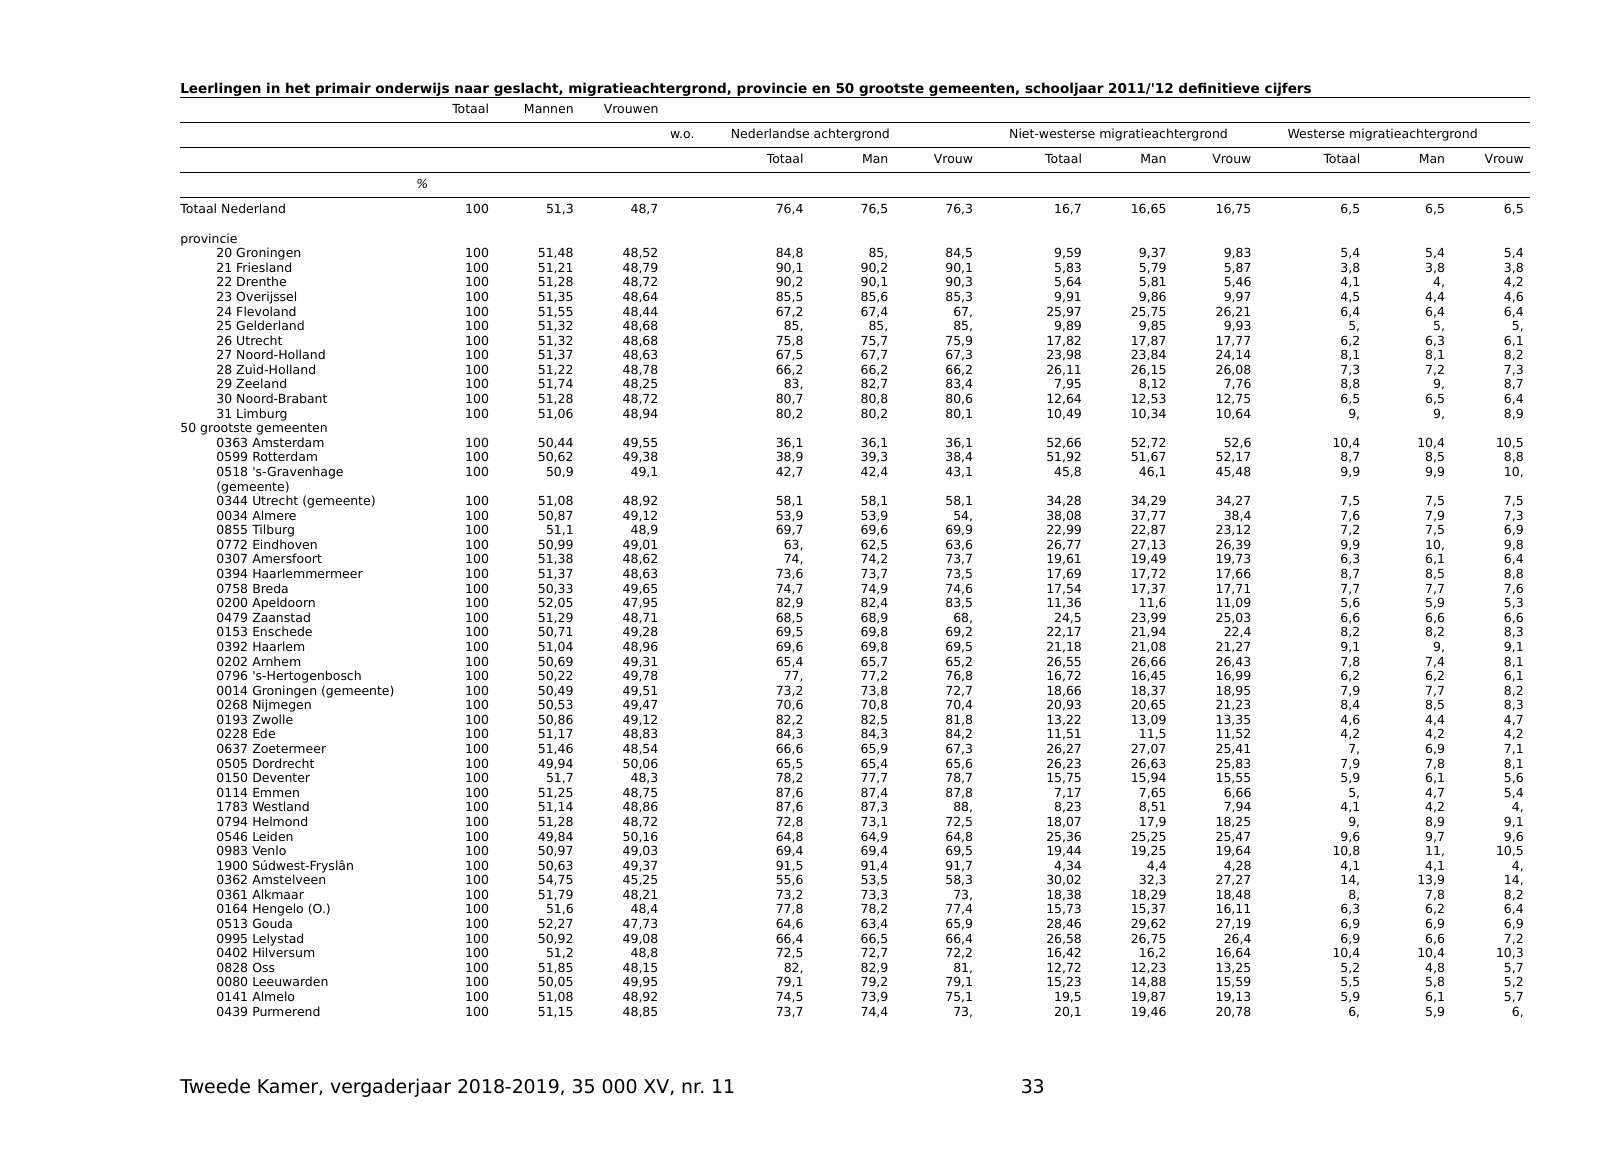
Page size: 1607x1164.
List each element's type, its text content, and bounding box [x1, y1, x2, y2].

table_cell [979, 1005, 1003, 1019]
table_cell 80,2 [809, 407, 894, 421]
table_cell 69,6 [725, 640, 809, 654]
table_cell 64,6 [725, 917, 809, 932]
table_cell [664, 198, 724, 217]
table_cell [1257, 553, 1281, 567]
table_cell [725, 217, 809, 232]
table_cell 5,9 [1281, 771, 1366, 786]
table_cell 50,9 [495, 465, 579, 494]
table_cell [180, 698, 210, 713]
table_cell [979, 961, 1003, 975]
table_cell 50,49 [495, 684, 579, 698]
table_cell 32,3 [1088, 873, 1172, 888]
table_cell [979, 348, 1003, 363]
table_cell [210, 217, 410, 232]
table_cell 8,51 [1088, 800, 1172, 815]
table_cell 1783 Westland [210, 800, 410, 815]
table_cell 85, [809, 319, 894, 334]
table_cell 47,95 [579, 596, 664, 611]
table_cell 87,3 [809, 800, 894, 815]
table_cell 18,37 [1088, 684, 1172, 698]
table_cell [1451, 217, 1529, 232]
table_cell 45,48 [1172, 465, 1257, 494]
table_cell 10,5 [1451, 436, 1529, 450]
table_cell 73, [894, 1005, 979, 1019]
table_cell 45,8 [1003, 465, 1088, 494]
table_cell 51,08 [495, 494, 579, 509]
table_cell 7,6 [1451, 582, 1529, 596]
table_cell [1281, 421, 1366, 436]
table_cell 23,99 [1088, 611, 1172, 625]
table_cell [180, 275, 210, 290]
table_cell 5,4 [1451, 246, 1529, 261]
table_cell 23 Overijssel [210, 290, 410, 304]
table_cell 85,3 [894, 290, 979, 304]
table_cell 8,5 [1366, 450, 1451, 465]
table_cell 69,5 [725, 625, 809, 640]
table_cell 100 [410, 946, 495, 961]
table_cell 51,28 [495, 815, 579, 829]
table_cell Man [1366, 148, 1451, 172]
table_cell 4,34 [1003, 859, 1088, 873]
table_cell 5,2 [1281, 961, 1366, 975]
table_cell [1257, 450, 1281, 465]
table_cell 17,87 [1088, 334, 1172, 348]
table_cell 7,4 [1366, 655, 1451, 669]
table_cell 49,37 [579, 859, 664, 873]
table_cell [1257, 407, 1281, 421]
table_cell 26,27 [1003, 742, 1088, 757]
table_cell 82, [725, 961, 809, 975]
table_cell 8,2 [1451, 888, 1529, 902]
table_cell 12,23 [1088, 961, 1172, 975]
table_cell [410, 123, 495, 147]
table_cell 5,6 [1281, 596, 1366, 611]
table_cell [664, 990, 724, 1004]
table_cell [979, 450, 1003, 465]
table_cell 5,4 [1281, 246, 1366, 261]
table_cell 21,94 [1088, 625, 1172, 640]
table_cell 50 grootste gemeenten [180, 421, 410, 436]
table_cell 65,9 [809, 742, 894, 757]
table_cell 18,25 [1172, 815, 1257, 829]
table_cell [1003, 173, 1088, 197]
table_cell 78,2 [725, 771, 809, 786]
table_cell [979, 830, 1003, 844]
table_cell 75,7 [809, 334, 894, 348]
table_cell 10, [1451, 465, 1529, 494]
table_cell [1257, 363, 1281, 377]
table_cell 8,7 [1451, 378, 1529, 392]
table_cell 51,22 [495, 363, 579, 377]
table_cell [664, 932, 724, 946]
table_cell [579, 421, 664, 436]
table_cell 0772 Eindhoven [210, 538, 410, 552]
table_cell 51,25 [495, 786, 579, 800]
table_cell 48,92 [579, 990, 664, 1004]
table_cell 48,15 [579, 961, 664, 975]
table_cell 51,35 [495, 290, 579, 304]
table_cell [180, 173, 210, 197]
table_cell [979, 655, 1003, 669]
table_header Leerlingen in het primair onderwijs naar geslacht, migratieachtergrond, provincie en 50 grootste gemeenten, schooljaar 2011/'12 definitieve cijfers [180, 81, 1529, 97]
table_cell [664, 334, 724, 348]
table_cell 66,4 [725, 932, 809, 946]
table_cell 51,29 [495, 611, 579, 625]
table_cell [664, 98, 724, 122]
table_cell [180, 611, 210, 625]
table_cell 36,1 [894, 436, 979, 450]
table_cell 67,3 [894, 742, 979, 757]
table_cell 75,1 [894, 990, 979, 1004]
table_cell 100 [410, 582, 495, 596]
table_cell Vrouw [1451, 148, 1529, 172]
table_cell 100 [410, 1005, 495, 1019]
table_cell 51,46 [495, 742, 579, 757]
table_cell [180, 334, 210, 348]
table_cell 28,46 [1003, 917, 1088, 932]
table_cell [180, 538, 210, 552]
table_cell [809, 421, 894, 436]
table_cell 4,1 [1366, 859, 1451, 873]
table_cell [1257, 538, 1281, 552]
table_cell 26,77 [1003, 538, 1088, 552]
table_cell 87,4 [809, 786, 894, 800]
table_cell 100 [410, 246, 495, 261]
table_cell 84,3 [725, 728, 809, 742]
table_cell [664, 844, 724, 859]
table_cell 48,21 [579, 888, 664, 902]
table_cell 19,49 [1088, 553, 1172, 567]
table_cell 16,7 [1003, 198, 1088, 217]
table_cell 4,4 [1366, 290, 1451, 304]
table_cell w.o. [664, 123, 724, 147]
table_cell 34,27 [1172, 494, 1257, 509]
table_cell 100 [410, 596, 495, 611]
table_cell 5,5 [1281, 975, 1366, 990]
table_cell 7,2 [1451, 932, 1529, 946]
table_cell 0363 Amsterdam [210, 436, 410, 450]
table_cell 26,4 [1172, 932, 1257, 946]
table_cell 21,18 [1003, 640, 1088, 654]
table_cell [809, 173, 894, 197]
table_cell 5,7 [1451, 961, 1529, 975]
table_cell 77,7 [809, 771, 894, 786]
table_cell 38,08 [1003, 509, 1088, 523]
table_cell 8,2 [1451, 348, 1529, 363]
table_cell 72,8 [725, 815, 809, 829]
table_cell [1257, 903, 1281, 917]
table_cell 70,4 [894, 698, 979, 713]
table_cell 82,7 [809, 378, 894, 392]
table_cell [664, 348, 724, 363]
table_cell 53,5 [809, 873, 894, 888]
table_cell 51,17 [495, 728, 579, 742]
table_cell 11,36 [1003, 596, 1088, 611]
table_cell [1257, 523, 1281, 538]
table_cell 53,9 [809, 509, 894, 523]
table_cell 8,1 [1451, 655, 1529, 669]
table_cell 15,73 [1003, 903, 1088, 917]
table_cell 54, [894, 509, 979, 523]
table_cell 55,6 [725, 873, 809, 888]
table_cell 7,9 [1281, 684, 1366, 698]
table_cell [1451, 232, 1529, 246]
table_cell 51,74 [495, 378, 579, 392]
table_cell [180, 465, 210, 494]
table_cell 67,3 [894, 348, 979, 363]
table_cell 0983 Venlo [210, 844, 410, 859]
table_cell Totaal [410, 98, 495, 122]
table_cell 26,23 [1003, 757, 1088, 771]
table_cell [1088, 98, 1172, 122]
table_cell 12,72 [1003, 961, 1088, 975]
table_cell [664, 319, 724, 334]
table_cell [1257, 275, 1281, 290]
table_cell [664, 728, 724, 742]
table_cell 0392 Haarlem [210, 640, 410, 654]
table_cell 49,55 [579, 436, 664, 450]
table_cell 6,9 [1451, 917, 1529, 932]
table_cell 5, [1451, 319, 1529, 334]
table_cell 65,2 [894, 655, 979, 669]
table_cell [180, 625, 210, 640]
table_cell [1451, 421, 1529, 436]
table_cell [180, 378, 210, 392]
table_cell 63,4 [809, 917, 894, 932]
table_cell 5,87 [1172, 261, 1257, 275]
table_cell 11,5 [1088, 728, 1172, 742]
table_cell 85,6 [809, 290, 894, 304]
table_cell 0796 's-Hertogenbosch [210, 669, 410, 684]
table_cell 0153 Enschede [210, 625, 410, 640]
table_cell 7,65 [1088, 786, 1172, 800]
table_cell 8,1 [1366, 348, 1451, 363]
table_cell 68, [894, 611, 979, 625]
table_cell 100 [410, 523, 495, 538]
table_cell 17,69 [1003, 567, 1088, 582]
table_cell [180, 305, 210, 319]
table_cell 69,4 [725, 844, 809, 859]
table_cell [495, 232, 579, 246]
table_cell 51,1 [495, 523, 579, 538]
table_cell 5,81 [1088, 275, 1172, 290]
table_cell [664, 786, 724, 800]
table_cell 49,12 [579, 713, 664, 727]
table_cell 100 [410, 888, 495, 902]
table_cell 9,1 [1281, 640, 1366, 654]
table_cell [1257, 800, 1281, 815]
table_cell [1366, 217, 1451, 232]
table_cell [979, 334, 1003, 348]
table_cell [664, 684, 724, 698]
table_cell 73,9 [809, 990, 894, 1004]
table_cell 17,54 [1003, 582, 1088, 596]
table_cell 17,72 [1088, 567, 1172, 582]
table_cell 65,6 [894, 757, 979, 771]
table_cell 52,27 [495, 917, 579, 932]
table_cell 6,4 [1451, 305, 1529, 319]
table_cell 5, [1281, 786, 1366, 800]
table_cell [979, 465, 1003, 494]
table_cell 36,1 [725, 436, 809, 450]
table_cell [664, 873, 724, 888]
table_cell [180, 786, 210, 800]
table_cell 4,1 [1281, 859, 1366, 873]
table_cell 100 [410, 873, 495, 888]
table_cell 9,93 [1172, 319, 1257, 334]
table_cell 4, [1451, 800, 1529, 815]
table_cell 50,87 [495, 509, 579, 523]
table_cell 48,85 [579, 1005, 664, 1019]
table_cell 49,03 [579, 844, 664, 859]
table_cell [725, 421, 809, 436]
table_cell 25,47 [1172, 830, 1257, 844]
table_cell 49,47 [579, 698, 664, 713]
table_cell 79,2 [809, 975, 894, 990]
table_cell 54,75 [495, 873, 579, 888]
table_cell 69,5 [894, 844, 979, 859]
table_cell 5, [1366, 319, 1451, 334]
table_cell Nederlandse achtergrond [725, 123, 979, 147]
table_cell 29,62 [1088, 917, 1172, 932]
table_cell 48,54 [579, 742, 664, 757]
table_cell 100 [410, 198, 495, 217]
table_cell 48,3 [579, 771, 664, 786]
table_cell 48,79 [579, 261, 664, 275]
table_cell 100 [410, 903, 495, 917]
table_cell 39,3 [809, 450, 894, 465]
table_cell 9, [1366, 407, 1451, 421]
table_cell 53,9 [725, 509, 809, 523]
table_cell [495, 217, 579, 232]
table_cell [1366, 421, 1451, 436]
table_cell [1257, 844, 1281, 859]
table_cell [979, 611, 1003, 625]
table_cell Totaal [1003, 148, 1088, 172]
table_cell 20,65 [1088, 698, 1172, 713]
table_cell [894, 98, 979, 122]
table_cell 38,4 [1172, 509, 1257, 523]
table_cell 48,72 [579, 392, 664, 407]
table_cell [1257, 123, 1281, 147]
table_cell 81, [894, 961, 979, 975]
table_cell 5, [1281, 319, 1366, 334]
table_cell 58,1 [809, 494, 894, 509]
table_cell [664, 567, 724, 582]
table_cell [1281, 173, 1366, 197]
table_cell [579, 232, 664, 246]
table_cell 7,5 [1366, 523, 1451, 538]
table_cell 0014 Groningen (gemeente) [210, 684, 410, 698]
table_cell [664, 888, 724, 902]
table_cell 9,37 [1088, 246, 1172, 261]
table_cell 72,5 [894, 815, 979, 829]
table_cell 10,8 [1281, 844, 1366, 859]
table_cell [1257, 917, 1281, 932]
table_cell [180, 873, 210, 888]
table_cell 0637 Zoetermeer [210, 742, 410, 757]
table_cell 36,1 [809, 436, 894, 450]
table_cell 51,7 [495, 771, 579, 786]
table_cell 7,94 [1172, 800, 1257, 815]
table_cell [1366, 98, 1451, 122]
table_cell 9,8 [1451, 538, 1529, 552]
table_cell 48,25 [579, 378, 664, 392]
table_cell 8,9 [1366, 815, 1451, 829]
table_cell 43,1 [894, 465, 979, 494]
table_cell 78,2 [809, 903, 894, 917]
table_cell [979, 232, 1003, 246]
table_cell [1257, 334, 1281, 348]
table_cell [180, 123, 210, 147]
table_cell [210, 123, 410, 147]
table_cell 51,32 [495, 319, 579, 334]
table_cell 100 [410, 348, 495, 363]
table_cell 74, [725, 553, 809, 567]
table_cell 65,5 [725, 757, 809, 771]
table_cell 17,37 [1088, 582, 1172, 596]
table_cell 26,15 [1088, 363, 1172, 377]
table_cell [180, 932, 210, 946]
table_cell 19,44 [1003, 844, 1088, 859]
table_cell [979, 990, 1003, 1004]
table_cell 17,9 [1088, 815, 1172, 829]
table_cell 51,15 [495, 1005, 579, 1019]
table_cell 10,64 [1172, 407, 1257, 421]
table_cell [979, 305, 1003, 319]
table_cell 8,7 [1281, 567, 1366, 582]
table_cell 9,1 [1451, 640, 1529, 654]
table_cell 73, [894, 888, 979, 902]
table_cell [180, 640, 210, 654]
table_cell 49,08 [579, 932, 664, 946]
table_cell [1257, 217, 1281, 232]
table_cell 85, [725, 319, 809, 334]
table_cell 48,9 [579, 523, 664, 538]
table_cell 4,2 [1366, 728, 1451, 742]
table_cell 8,1 [1281, 348, 1366, 363]
table_cell [979, 123, 1003, 147]
table_cell 51,08 [495, 990, 579, 1004]
table_cell [979, 421, 1003, 436]
table_cell 84,8 [725, 246, 809, 261]
table_cell [979, 246, 1003, 261]
table_cell 100 [410, 290, 495, 304]
table_cell 48,71 [579, 611, 664, 625]
table_cell 81,8 [894, 713, 979, 727]
table_cell [664, 830, 724, 844]
table_cell 100 [410, 698, 495, 713]
table_cell 83,5 [894, 596, 979, 611]
table_cell [1257, 742, 1281, 757]
table_cell 100 [410, 465, 495, 494]
table_cell [180, 523, 210, 538]
table_cell 49,51 [579, 684, 664, 698]
table_cell [410, 232, 495, 246]
table_cell 73,6 [725, 567, 809, 582]
table_cell 100 [410, 261, 495, 275]
table_cell 7,17 [1003, 786, 1088, 800]
table_cell [664, 450, 724, 465]
table_cell 51,2 [495, 946, 579, 961]
table_cell 25,97 [1003, 305, 1088, 319]
table_cell 51,6 [495, 903, 579, 917]
table_cell [664, 392, 724, 407]
table_cell [664, 509, 724, 523]
table_cell 72,7 [809, 946, 894, 961]
table_cell 6,5 [1366, 392, 1451, 407]
table_cell 45,25 [579, 873, 664, 888]
table_cell 49,31 [579, 655, 664, 669]
table_cell 7,8 [1366, 757, 1451, 771]
table_cell 100 [410, 830, 495, 844]
table_cell 24 Flevoland [210, 305, 410, 319]
table_cell 73,7 [809, 567, 894, 582]
table_cell [664, 465, 724, 494]
table_cell 26,39 [1172, 538, 1257, 552]
table_cell 30,02 [1003, 873, 1088, 888]
table_cell 67,2 [725, 305, 809, 319]
table_cell 24,5 [1003, 611, 1088, 625]
table_cell 9,85 [1088, 319, 1172, 334]
table_cell 90,1 [809, 275, 894, 290]
table_cell [1257, 757, 1281, 771]
table_cell 6,9 [1366, 742, 1451, 757]
table_cell 23,98 [1003, 348, 1088, 363]
table_cell 38,9 [725, 450, 809, 465]
table_cell 100 [410, 684, 495, 698]
table_cell 7,3 [1451, 363, 1529, 377]
table_cell 91,7 [894, 859, 979, 873]
table_cell 34,28 [1003, 494, 1088, 509]
table_cell [180, 148, 210, 172]
table_cell 26,21 [1172, 305, 1257, 319]
table_cell 6,4 [1281, 305, 1366, 319]
table_cell [1257, 786, 1281, 800]
table_cell [180, 436, 210, 450]
table_cell 18,07 [1003, 815, 1088, 829]
table_cell [180, 553, 210, 567]
table_cell 22,87 [1088, 523, 1172, 538]
table_cell [979, 173, 1003, 197]
table_cell [979, 903, 1003, 917]
table_cell [1257, 771, 1281, 786]
table_cell [979, 844, 1003, 859]
table_cell 9, [1366, 640, 1451, 654]
table_cell 24,14 [1172, 348, 1257, 363]
table_cell [1281, 98, 1366, 122]
table_cell [1257, 640, 1281, 654]
table_cell 5,4 [1366, 246, 1451, 261]
table_cell 6,4 [1366, 305, 1451, 319]
table_cell [664, 246, 724, 261]
table_cell 14, [1451, 873, 1529, 888]
table_cell 13,9 [1366, 873, 1451, 888]
table_cell [979, 625, 1003, 640]
table_cell 100 [410, 334, 495, 348]
table_cell 0599 Rotterdam [210, 450, 410, 465]
table_cell 51,06 [495, 407, 579, 421]
table_cell [1003, 217, 1088, 232]
table_cell 10, [1366, 538, 1451, 552]
table_cell 48,75 [579, 786, 664, 800]
table_cell 100 [410, 640, 495, 654]
table_cell 48,68 [579, 319, 664, 334]
table_cell 21,08 [1088, 640, 1172, 654]
table_cell [1172, 232, 1257, 246]
table_cell 7,9 [1366, 509, 1451, 523]
table_cell 0794 Helmond [210, 815, 410, 829]
table_cell 9, [1281, 407, 1366, 421]
table_cell 0828 Oss [210, 961, 410, 975]
table_cell [664, 538, 724, 552]
table_cell 27,19 [1172, 917, 1257, 932]
table_cell [1172, 217, 1257, 232]
table_cell 48,83 [579, 728, 664, 742]
table_cell [1257, 728, 1281, 742]
table_cell [180, 509, 210, 523]
table_cell 91,4 [809, 859, 894, 873]
table_cell 51,37 [495, 348, 579, 363]
table_cell [1172, 173, 1257, 197]
table_cell 6,4 [1451, 392, 1529, 407]
table_cell [664, 975, 724, 990]
table_cell 5,9 [1366, 1005, 1451, 1019]
table_cell 100 [410, 844, 495, 859]
table_cell 8,3 [1451, 698, 1529, 713]
table_cell 65,4 [725, 655, 809, 669]
table_cell 69,4 [809, 844, 894, 859]
table_cell [664, 713, 724, 727]
table_cell 0855 Tilburg [210, 523, 410, 538]
table_cell [180, 567, 210, 582]
table_cell 12,75 [1172, 392, 1257, 407]
table_cell [1257, 625, 1281, 640]
table_cell [664, 421, 724, 436]
table_cell 73,2 [725, 888, 809, 902]
table_cell [664, 173, 724, 197]
table_cell [180, 728, 210, 742]
table_cell [180, 961, 210, 975]
table_cell 0200 Apeldoorn [210, 596, 410, 611]
table_cell 67,5 [725, 348, 809, 363]
table_cell 6,1 [1451, 334, 1529, 348]
table_cell 16,2 [1088, 946, 1172, 961]
table_cell 51,14 [495, 800, 579, 815]
table_cell 42,4 [809, 465, 894, 494]
table_cell [664, 946, 724, 961]
table_cell 8,2 [1366, 625, 1451, 640]
table_cell 76,5 [809, 198, 894, 217]
table_cell 7, [1281, 742, 1366, 757]
table_cell 82,4 [809, 596, 894, 611]
table_cell 6,3 [1281, 553, 1366, 567]
table_cell 51,79 [495, 888, 579, 902]
table_cell 22,4 [1172, 625, 1257, 640]
table_cell [180, 363, 210, 377]
table_cell 8,2 [1281, 625, 1366, 640]
table_cell 48,44 [579, 305, 664, 319]
table_cell 9,6 [1451, 830, 1529, 844]
table_cell [979, 596, 1003, 611]
table_cell [664, 669, 724, 684]
table_cell 17,77 [1172, 334, 1257, 348]
table_cell [180, 596, 210, 611]
table_cell 42,7 [725, 465, 809, 494]
table_cell 16,99 [1172, 669, 1257, 684]
table_cell Totaal Nederland [180, 198, 410, 217]
table_cell Totaal [1281, 148, 1366, 172]
table_cell [180, 975, 210, 990]
table_cell 64,8 [725, 830, 809, 844]
table_cell [809, 98, 894, 122]
table_cell 50,05 [495, 975, 579, 990]
table_cell 7,1 [1451, 742, 1529, 757]
table_cell [664, 378, 724, 392]
table_cell [664, 771, 724, 786]
table_cell 48,7 [579, 198, 664, 217]
table_cell 15,55 [1172, 771, 1257, 786]
table_cell 49,94 [495, 757, 579, 771]
table_cell 5,9 [1281, 990, 1366, 1004]
table_cell [1257, 975, 1281, 990]
table_cell 58,3 [894, 873, 979, 888]
table_cell 34,29 [1088, 494, 1172, 509]
table_cell [1257, 873, 1281, 888]
table_cell [180, 844, 210, 859]
table_cell 16,72 [1003, 669, 1088, 684]
table_cell 4,8 [1366, 961, 1451, 975]
table_cell 9, [1281, 815, 1366, 829]
table_cell [979, 148, 1003, 172]
table_cell [1257, 290, 1281, 304]
table_cell Mannen [495, 98, 579, 122]
table_cell [664, 1005, 724, 1019]
table_cell [180, 990, 210, 1004]
table_cell 9,86 [1088, 290, 1172, 304]
table_cell 48,92 [579, 494, 664, 509]
table_cell 31 Limburg [210, 407, 410, 421]
table_cell 100 [410, 728, 495, 742]
table_cell 7,3 [1281, 363, 1366, 377]
table_cell [664, 800, 724, 815]
table_cell 0758 Breda [210, 582, 410, 596]
table_cell 5,83 [1003, 261, 1088, 275]
table_cell 26 Utrecht [210, 334, 410, 348]
table_cell [979, 407, 1003, 421]
table_cell 52,17 [1172, 450, 1257, 465]
table_cell 69,5 [894, 640, 979, 654]
table_cell [180, 669, 210, 684]
table_cell 22 Drenthe [210, 275, 410, 290]
table_cell 9,59 [1003, 246, 1088, 261]
table_cell 77,2 [809, 669, 894, 684]
table_cell 74,7 [725, 582, 809, 596]
table_cell 51,28 [495, 392, 579, 407]
table_cell 5,4 [1451, 786, 1529, 800]
table_cell 5,64 [1003, 275, 1088, 290]
table_cell 77,4 [894, 903, 979, 917]
table_cell [979, 261, 1003, 275]
table_cell [1257, 669, 1281, 684]
table_cell [979, 786, 1003, 800]
table_cell [979, 98, 1003, 122]
table_cell [1257, 392, 1281, 407]
table_cell [180, 319, 210, 334]
table_cell [979, 975, 1003, 990]
table_cell 23,12 [1172, 523, 1257, 538]
table_cell 7,7 [1281, 582, 1366, 596]
table_cell [180, 290, 210, 304]
table_cell 7,2 [1281, 523, 1366, 538]
table_cell 26,66 [1088, 655, 1172, 669]
table_cell 100 [410, 961, 495, 975]
table_cell [180, 917, 210, 932]
table_cell 15,94 [1088, 771, 1172, 786]
table_cell 50,99 [495, 538, 579, 552]
table_cell 58,1 [725, 494, 809, 509]
table_cell [664, 523, 724, 538]
table_cell 51,28 [495, 275, 579, 290]
table_cell [664, 917, 724, 932]
table_cell [1257, 946, 1281, 961]
table_cell 51,38 [495, 553, 579, 567]
table_cell 6,5 [1451, 198, 1529, 217]
table_cell 73,7 [725, 1005, 809, 1019]
table_cell 49,28 [579, 625, 664, 640]
table_cell 50,62 [495, 450, 579, 465]
table_cell 0513 Gouda [210, 917, 410, 932]
table_cell 10,4 [1366, 436, 1451, 450]
table_cell 49,95 [579, 975, 664, 990]
table_cell [1257, 232, 1281, 246]
table_cell 0193 Zwolle [210, 713, 410, 727]
table_cell 100 [410, 757, 495, 771]
table_cell [979, 523, 1003, 538]
table_cell 72,5 [725, 946, 809, 961]
table_cell [979, 771, 1003, 786]
table_cell 25,25 [1088, 830, 1172, 844]
table_cell [979, 946, 1003, 961]
table_cell Westerse migratieachtergrond [1281, 123, 1529, 147]
table_cell [979, 728, 1003, 742]
table_cell 48,63 [579, 348, 664, 363]
table_cell [180, 713, 210, 727]
table_cell 63,6 [894, 538, 979, 552]
table_cell 25,03 [1172, 611, 1257, 625]
table_cell 0518 's-Gravenhage (gemeente) [210, 465, 410, 494]
table_cell 6,2 [1281, 669, 1366, 684]
table_cell 0361 Alkmaar [210, 888, 410, 902]
table_cell Man [809, 148, 894, 172]
table_cell 84,3 [809, 728, 894, 742]
table_cell 7,8 [1366, 888, 1451, 902]
table_cell [979, 582, 1003, 596]
table_cell [664, 655, 724, 669]
table_cell 79,1 [725, 975, 809, 990]
table_cell [1003, 98, 1088, 122]
table_cell 7,2 [1366, 363, 1451, 377]
table_cell 18,95 [1172, 684, 1257, 698]
table_cell 63, [725, 538, 809, 552]
table_cell 19,13 [1172, 990, 1257, 1004]
table_cell 100 [410, 800, 495, 815]
table_cell [1257, 148, 1281, 172]
table_cell 67,7 [809, 348, 894, 363]
table_cell 74,2 [809, 553, 894, 567]
table_cell 100 [410, 990, 495, 1004]
table_cell [1257, 348, 1281, 363]
table_cell 73,2 [725, 684, 809, 698]
table_cell [180, 392, 210, 407]
table_cell [180, 246, 210, 261]
table_cell 6,4 [1451, 553, 1529, 567]
table_cell [180, 771, 210, 786]
table_cell [664, 217, 724, 232]
table_cell [664, 815, 724, 829]
table_cell 26,75 [1088, 932, 1172, 946]
table_cell 79,1 [894, 975, 979, 990]
table_cell [979, 888, 1003, 902]
table_cell [210, 173, 410, 197]
table_cell [1257, 596, 1281, 611]
table_cell 8,5 [1366, 698, 1451, 713]
table_cell 6,5 [1281, 392, 1366, 407]
table_cell 73,7 [894, 553, 979, 567]
table_cell [579, 123, 664, 147]
table_cell 0080 Leeuwarden [210, 975, 410, 990]
table_cell 7,76 [1172, 378, 1257, 392]
table_cell 6,1 [1451, 669, 1529, 684]
table_cell 85,5 [725, 290, 809, 304]
table_cell 76,8 [894, 669, 979, 684]
table_cell 16,75 [1172, 198, 1257, 217]
table_cell 69,6 [809, 523, 894, 538]
table_cell 65,7 [809, 655, 894, 669]
table_cell 90,1 [894, 261, 979, 275]
table_cell 0228 Ede [210, 728, 410, 742]
table_cell 9, [1366, 378, 1451, 392]
table_cell 26,58 [1003, 932, 1088, 946]
table_cell [1257, 98, 1281, 122]
table_cell Man [1088, 148, 1172, 172]
table_cell 9,97 [1172, 290, 1257, 304]
table_cell 5,6 [1451, 771, 1529, 786]
table_cell 49,12 [579, 509, 664, 523]
table_cell [664, 757, 724, 771]
table_cell 6,1 [1366, 990, 1451, 1004]
table_cell 6,3 [1281, 903, 1366, 917]
table_cell 51,3 [495, 198, 579, 217]
table_cell 6,4 [1451, 903, 1529, 917]
table_cell 49,01 [579, 538, 664, 552]
table_cell 100 [410, 713, 495, 727]
table_cell [1366, 232, 1451, 246]
table_cell 100 [410, 932, 495, 946]
table_cell 100 [410, 669, 495, 684]
table_cell [180, 946, 210, 961]
table_cell 90,2 [809, 261, 894, 275]
table_cell 100 [410, 553, 495, 567]
table_cell 0344 Utrecht (gemeente) [210, 494, 410, 509]
table_cell [979, 873, 1003, 888]
table_cell 0995 Lelystad [210, 932, 410, 946]
table_cell 74,6 [894, 582, 979, 596]
table_cell [979, 275, 1003, 290]
table_cell 4,6 [1451, 290, 1529, 304]
table_cell 9,7 [1366, 830, 1451, 844]
table_cell 76,4 [725, 198, 809, 217]
table_cell 8,7 [1281, 450, 1366, 465]
table_cell [1257, 859, 1281, 873]
table_cell [894, 421, 979, 436]
table_cell 100 [410, 275, 495, 290]
table_cell 25 Gelderland [210, 319, 410, 334]
table_cell 5,46 [1172, 275, 1257, 290]
table_cell 11,51 [1003, 728, 1088, 742]
table_cell [180, 582, 210, 596]
table_cell 12,64 [1003, 392, 1088, 407]
table_cell [809, 232, 894, 246]
table_cell [979, 917, 1003, 932]
table_cell [180, 655, 210, 669]
table_cell 0505 Dordrecht [210, 757, 410, 771]
table_cell 8,8 [1451, 567, 1529, 582]
table_cell 70,6 [725, 698, 809, 713]
table_cell 52,66 [1003, 436, 1088, 450]
table_cell 8,3 [1451, 625, 1529, 640]
table_cell [1451, 173, 1529, 197]
table_cell 6,1 [1366, 771, 1451, 786]
table_cell 48,52 [579, 246, 664, 261]
table_cell 100 [410, 378, 495, 392]
table_cell 6,6 [1451, 611, 1529, 625]
table_cell 100 [410, 625, 495, 640]
table_cell [664, 611, 724, 625]
table_cell [180, 888, 210, 902]
table_cell 51,92 [1003, 450, 1088, 465]
table_cell [1257, 378, 1281, 392]
table_cell [979, 800, 1003, 815]
table_cell 6,5 [1281, 198, 1366, 217]
table_cell 14, [1281, 873, 1366, 888]
table_cell [979, 684, 1003, 698]
table_cell 85, [894, 319, 979, 334]
table_cell 83,4 [894, 378, 979, 392]
table_cell 100 [410, 859, 495, 873]
table_cell 51,67 [1088, 450, 1172, 465]
table_cell 0164 Hengelo (O.) [210, 903, 410, 917]
table_cell 0546 Leiden [210, 830, 410, 844]
table_cell 5,3 [1451, 596, 1529, 611]
table_cell [979, 757, 1003, 771]
table_cell 47,73 [579, 917, 664, 932]
table_cell 48,86 [579, 800, 664, 815]
table_cell [664, 232, 724, 246]
table_cell [664, 494, 724, 509]
table_cell 14,88 [1088, 975, 1172, 990]
table_cell [180, 859, 210, 873]
table_cell 0439 Purmerend [210, 1005, 410, 1019]
table_cell [664, 148, 724, 172]
table_cell 48,62 [579, 553, 664, 567]
table_cell 82,5 [809, 713, 894, 727]
table_cell [979, 567, 1003, 582]
table_cell [979, 538, 1003, 552]
table_cell 73,3 [809, 888, 894, 902]
table_cell [579, 173, 664, 197]
table_cell 4,1 [1281, 800, 1366, 815]
table_cell [725, 98, 809, 122]
table_cell 100 [410, 611, 495, 625]
table_cell provincie [180, 232, 410, 246]
table_cell [979, 815, 1003, 829]
table_cell [180, 903, 210, 917]
table_cell 4, [1451, 859, 1529, 873]
table_cell 0202 Arnhem [210, 655, 410, 669]
table_cell 15,75 [1003, 771, 1088, 786]
table_cell 88, [894, 800, 979, 815]
table_cell 0362 Amstelveen [210, 873, 410, 888]
table_cell 17,66 [1172, 567, 1257, 582]
table_cell 4, [1366, 275, 1451, 290]
table_cell 8,23 [1003, 800, 1088, 815]
table_cell 18,29 [1088, 888, 1172, 902]
table_cell [579, 217, 664, 232]
table_cell 6,9 [1366, 917, 1451, 932]
table_cell [180, 217, 210, 232]
table_cell [1172, 421, 1257, 436]
table_cell 20,78 [1172, 1005, 1257, 1019]
table_cell [180, 98, 210, 122]
table_cell [1257, 173, 1281, 197]
table_cell [1257, 815, 1281, 829]
table_cell 18,66 [1003, 684, 1088, 698]
table_cell [1088, 232, 1172, 246]
table_cell 4,28 [1172, 859, 1257, 873]
table_cell 37,77 [1088, 509, 1172, 523]
table_cell [1088, 217, 1172, 232]
table_cell 67, [894, 305, 979, 319]
table_cell 7,5 [1366, 494, 1451, 509]
table_cell [979, 378, 1003, 392]
table_cell [1003, 232, 1088, 246]
table_cell 21 Friesland [210, 261, 410, 275]
table_cell [1257, 684, 1281, 698]
table_cell [495, 173, 579, 197]
table_cell 20,1 [1003, 1005, 1088, 1019]
table_cell 90,3 [894, 275, 979, 290]
table_cell 18,48 [1172, 888, 1257, 902]
table_cell 50,71 [495, 625, 579, 640]
table_cell 10,4 [1281, 946, 1366, 961]
table_cell 22,17 [1003, 625, 1088, 640]
table_cell 74,4 [809, 1005, 894, 1019]
table_cell 48,72 [579, 815, 664, 829]
table_cell 66,5 [809, 932, 894, 946]
table_cell 48,8 [579, 946, 664, 961]
table_cell 49,78 [579, 669, 664, 684]
table_cell 0034 Almere [210, 509, 410, 523]
table_cell 4,2 [1281, 728, 1366, 742]
table_cell [979, 198, 1003, 217]
table_cell [180, 407, 210, 421]
table_cell 0141 Almelo [210, 990, 410, 1004]
table_cell 5,2 [1451, 975, 1529, 990]
table_cell 50,92 [495, 932, 579, 946]
table_cell 50,63 [495, 859, 579, 873]
table_cell [1257, 305, 1281, 319]
table_cell 11, [1366, 844, 1451, 859]
table_cell 9,9 [1366, 465, 1451, 494]
table_cell 3,8 [1281, 261, 1366, 275]
table_cell 27 Noord-Holland [210, 348, 410, 363]
table_cell [725, 232, 809, 246]
table_cell 7,3 [1451, 509, 1529, 523]
table_cell 16,42 [1003, 946, 1088, 961]
table_cell [1257, 698, 1281, 713]
table_cell 80,1 [894, 407, 979, 421]
table_cell [180, 830, 210, 844]
table_cell 7,95 [1003, 378, 1088, 392]
table_cell 19,25 [1088, 844, 1172, 859]
table_cell 64,8 [894, 830, 979, 844]
table_cell 84,2 [894, 728, 979, 742]
table_cell 48,63 [579, 567, 664, 582]
table_cell 51,04 [495, 640, 579, 654]
table_cell [979, 859, 1003, 873]
table_cell 52,05 [495, 596, 579, 611]
table_cell 75,9 [894, 334, 979, 348]
table_cell [664, 903, 724, 917]
table_cell 11,52 [1172, 728, 1257, 742]
table_cell 66,4 [894, 932, 979, 946]
table_cell 69,8 [809, 625, 894, 640]
table_cell 22,99 [1003, 523, 1088, 538]
table_cell 100 [410, 407, 495, 421]
table_cell [180, 348, 210, 363]
table_cell 87,6 [725, 800, 809, 815]
table_cell 52,6 [1172, 436, 1257, 450]
table_cell 10,5 [1451, 844, 1529, 859]
table_cell 91,5 [725, 859, 809, 873]
table_cell 26,11 [1003, 363, 1088, 377]
table_cell 66,6 [725, 742, 809, 757]
table_cell 6,6 [1366, 611, 1451, 625]
table_cell 6,9 [1451, 523, 1529, 538]
table_cell 8,9 [1451, 407, 1529, 421]
table_cell [1257, 436, 1281, 450]
table_cell 50,16 [579, 830, 664, 844]
table_cell 20 Groningen [210, 246, 410, 261]
table_cell 85, [809, 246, 894, 261]
table_cell 48,68 [579, 334, 664, 348]
table_cell 8,12 [1088, 378, 1172, 392]
table_cell 4,2 [1451, 728, 1529, 742]
table_cell 0114 Emmen [210, 786, 410, 800]
table_cell 0268 Nijmegen [210, 698, 410, 713]
table_cell [495, 123, 579, 147]
table_cell 7,7 [1366, 582, 1451, 596]
table_cell 82,9 [725, 596, 809, 611]
table_cell 65,9 [894, 917, 979, 932]
table_cell 50,86 [495, 713, 579, 727]
table_cell 6,66 [1172, 786, 1257, 800]
table_cell [1281, 232, 1366, 246]
table_cell 50,33 [495, 582, 579, 596]
table_cell 74,9 [809, 582, 894, 596]
table_cell 21,23 [1172, 698, 1257, 713]
table_cell 80,6 [894, 392, 979, 407]
table_cell [979, 509, 1003, 523]
table_cell 3,8 [1366, 261, 1451, 275]
table_cell 4,4 [1088, 859, 1172, 873]
table_cell 6,9 [1281, 932, 1366, 946]
table_cell [210, 148, 410, 172]
table_cell 84,5 [894, 246, 979, 261]
table_cell 7,8 [1281, 655, 1366, 669]
table_cell 52,72 [1088, 436, 1172, 450]
table_cell 76,3 [894, 198, 979, 217]
table_cell [180, 815, 210, 829]
table_cell [1257, 494, 1281, 509]
table_cell 21,27 [1172, 640, 1257, 654]
table_cell 82,9 [809, 961, 894, 975]
table_cell 66,2 [725, 363, 809, 377]
table_cell 65,4 [809, 757, 894, 771]
table_cell 73,5 [894, 567, 979, 582]
table_cell 6,1 [1366, 553, 1451, 567]
table_cell 25,75 [1088, 305, 1172, 319]
table_cell 6,2 [1366, 669, 1451, 684]
table_cell 6,3 [1366, 334, 1451, 348]
table_cell 50,22 [495, 669, 579, 684]
table_cell 83, [725, 378, 809, 392]
table_cell 25,83 [1172, 757, 1257, 771]
table_cell 7,5 [1451, 494, 1529, 509]
table_cell 28 Zuid-Holland [210, 363, 410, 377]
table_cell 100 [410, 450, 495, 465]
table_cell 77, [725, 669, 809, 684]
table_cell [979, 363, 1003, 377]
table_cell 50,06 [579, 757, 664, 771]
table_cell 100 [410, 786, 495, 800]
table_cell 72,7 [894, 684, 979, 698]
table_cell 8,2 [1451, 684, 1529, 698]
table_cell [1257, 1005, 1281, 1019]
table_cell [180, 684, 210, 698]
table_cell 17,71 [1172, 582, 1257, 596]
table_cell 16,45 [1088, 669, 1172, 684]
table_cell [1257, 465, 1281, 494]
table_cell 9,6 [1281, 830, 1366, 844]
table_cell 6, [1281, 1005, 1366, 1019]
table_cell 72,2 [894, 946, 979, 961]
table_cell 100 [410, 436, 495, 450]
table_cell [664, 290, 724, 304]
table_cell [1257, 655, 1281, 669]
table_cell [579, 148, 664, 172]
table_cell 75,8 [725, 334, 809, 348]
table_cell 19,64 [1172, 844, 1257, 859]
table_cell 7,9 [1281, 757, 1366, 771]
table_cell 27,27 [1172, 873, 1257, 888]
table_cell 100 [410, 319, 495, 334]
table_cell [210, 98, 410, 122]
table_cell 10,4 [1366, 946, 1451, 961]
table_cell 20,93 [1003, 698, 1088, 713]
table_cell 69,7 [725, 523, 809, 538]
table_cell 7,5 [1281, 494, 1366, 509]
table_cell 51,32 [495, 334, 579, 348]
table_cell [410, 421, 495, 436]
table_cell [894, 232, 979, 246]
table_cell 78,7 [894, 771, 979, 786]
table_cell 7,7 [1366, 684, 1451, 698]
table_cell Totaal [725, 148, 809, 172]
table_cell Vrouw [1172, 148, 1257, 172]
table_cell 18,38 [1003, 888, 1088, 902]
table_cell 100 [410, 363, 495, 377]
table_cell 8,8 [1281, 378, 1366, 392]
table_cell [1257, 198, 1281, 217]
table_cell 9,89 [1003, 319, 1088, 334]
table_cell 90,1 [725, 261, 809, 275]
table_cell 100 [410, 567, 495, 582]
table_cell 70,8 [809, 698, 894, 713]
table_cell 1900 Súdwest-Fryslân [210, 859, 410, 873]
table_cell 100 [410, 494, 495, 509]
table_cell [1257, 713, 1281, 727]
table_cell 3,8 [1451, 261, 1529, 275]
table_cell 4,4 [1366, 713, 1451, 727]
table_cell % [410, 173, 495, 197]
table_cell 87,8 [894, 786, 979, 800]
table_cell 58,1 [894, 494, 979, 509]
table_cell 10,49 [1003, 407, 1088, 421]
table_cell 100 [410, 975, 495, 990]
table_cell 10,3 [1451, 946, 1529, 961]
table_cell 6,2 [1281, 334, 1366, 348]
table_cell 51,37 [495, 567, 579, 582]
table_cell 66,2 [894, 363, 979, 377]
table_cell Niet-westerse migratieachtergrond [1003, 123, 1257, 147]
table_cell 9,83 [1172, 246, 1257, 261]
table_cell 51,21 [495, 261, 579, 275]
table_cell 48,94 [579, 407, 664, 421]
table_cell [664, 698, 724, 713]
table_cell [1257, 830, 1281, 844]
table_cell 66,2 [809, 363, 894, 377]
table_cell 8,5 [1366, 567, 1451, 582]
table_cell 100 [410, 538, 495, 552]
table_cell 100 [410, 655, 495, 669]
table_cell 8,4 [1281, 698, 1366, 713]
table_cell 0402 Hilversum [210, 946, 410, 961]
table_cell [664, 261, 724, 275]
table_cell 69,8 [809, 640, 894, 654]
table_cell [1257, 611, 1281, 625]
table_cell 80,2 [725, 407, 809, 421]
table_cell [979, 290, 1003, 304]
table_cell [1257, 582, 1281, 596]
table_cell [1003, 421, 1088, 436]
table_cell [1257, 888, 1281, 902]
table_cell 12,53 [1088, 392, 1172, 407]
table_cell 69,9 [894, 523, 979, 538]
table_cell 4,2 [1451, 275, 1529, 290]
table_cell [979, 392, 1003, 407]
table_cell 26,55 [1003, 655, 1088, 669]
table_cell [1366, 173, 1451, 197]
table_cell [979, 436, 1003, 450]
table_cell 0307 Amersfoort [210, 553, 410, 567]
table_cell 48,72 [579, 275, 664, 290]
table_cell [664, 407, 724, 421]
table_cell 19,73 [1172, 553, 1257, 567]
table_cell [664, 625, 724, 640]
table_cell 49,1 [579, 465, 664, 494]
table_cell [664, 961, 724, 975]
table_cell [1257, 990, 1281, 1004]
table_cell 46,1 [1088, 465, 1172, 494]
table_cell 100 [410, 392, 495, 407]
table_cell 69,2 [894, 625, 979, 640]
table_cell 9,1 [1451, 815, 1529, 829]
table_cell 100 [410, 815, 495, 829]
table_cell [664, 363, 724, 377]
table_cell [664, 859, 724, 873]
table_cell 68,5 [725, 611, 809, 625]
table_cell 49,84 [495, 830, 579, 844]
table_cell 77,8 [725, 903, 809, 917]
table_cell 100 [410, 742, 495, 757]
table_cell 4,7 [1451, 713, 1529, 727]
table_cell 13,22 [1003, 713, 1088, 727]
table_cell [495, 148, 579, 172]
table_cell 68,9 [809, 611, 894, 625]
table_cell 17,82 [1003, 334, 1088, 348]
table_cell 16,11 [1172, 903, 1257, 917]
table_cell 8,8 [1451, 450, 1529, 465]
table_cell 4,6 [1281, 713, 1366, 727]
table_cell [180, 1005, 210, 1019]
table_cell 0479 Zaanstad [210, 611, 410, 625]
table_cell 16,64 [1172, 946, 1257, 961]
table_cell 13,35 [1172, 713, 1257, 727]
table_cell 49,38 [579, 450, 664, 465]
table_cell 48,78 [579, 363, 664, 377]
table_cell 7,6 [1281, 509, 1366, 523]
table_cell [979, 553, 1003, 567]
table_cell 9,9 [1281, 465, 1366, 494]
table_cell 38,4 [894, 450, 979, 465]
table_cell 51,85 [495, 961, 579, 975]
table_cell 4,7 [1366, 786, 1451, 800]
table_cell 49,65 [579, 582, 664, 596]
table_cell 100 [410, 305, 495, 319]
table_cell 9,91 [1003, 290, 1088, 304]
table_cell 29 Zeeland [210, 378, 410, 392]
table_cell [664, 640, 724, 654]
table_cell [1257, 319, 1281, 334]
table_cell 73,1 [809, 815, 894, 829]
table_cell 50,53 [495, 698, 579, 713]
table_cell [180, 494, 210, 509]
table_cell 50,69 [495, 655, 579, 669]
table_cell 87,6 [725, 786, 809, 800]
table_cell [180, 450, 210, 465]
table_cell [894, 173, 979, 197]
table_cell 19,87 [1088, 990, 1172, 1004]
table_cell [1451, 98, 1529, 122]
table_cell 5,9 [1366, 596, 1451, 611]
table_cell 6,6 [1366, 932, 1451, 946]
table_cell 5,8 [1366, 975, 1451, 990]
table_cell 26,43 [1172, 655, 1257, 669]
table_cell 8,1 [1451, 757, 1529, 771]
table_cell [979, 932, 1003, 946]
table_cell [1257, 261, 1281, 275]
table_cell 51,55 [495, 305, 579, 319]
table_cell [664, 742, 724, 757]
table_cell [495, 421, 579, 436]
table_cell [1257, 567, 1281, 582]
table_cell 16,65 [1088, 198, 1172, 217]
table_cell 26,08 [1172, 363, 1257, 377]
table_cell 11,09 [1172, 596, 1257, 611]
table_cell [979, 319, 1003, 334]
table_cell 11,6 [1088, 596, 1172, 611]
table_cell [664, 596, 724, 611]
table_cell [979, 494, 1003, 509]
table_cell 30 Noord-Brabant [210, 392, 410, 407]
table_cell 15,59 [1172, 975, 1257, 990]
table_cell 67,4 [809, 305, 894, 319]
table_cell [725, 173, 809, 197]
table_cell 0150 Deventer [210, 771, 410, 786]
table_cell 27,07 [1088, 742, 1172, 757]
table_cell [410, 217, 495, 232]
table_cell [664, 553, 724, 567]
table_cell 27,13 [1088, 538, 1172, 552]
table_cell [809, 217, 894, 232]
table_cell [180, 261, 210, 275]
table_cell [1257, 246, 1281, 261]
table_cell [1281, 217, 1366, 232]
table_cell 13,25 [1172, 961, 1257, 975]
table_cell Vrouw [894, 148, 979, 172]
table_cell [180, 742, 210, 757]
table_cell [1257, 961, 1281, 975]
table_cell 48,4 [579, 903, 664, 917]
table_cell 0394 Haarlemmermeer [210, 567, 410, 582]
table_cell [979, 217, 1003, 232]
table_cell 6,9 [1281, 917, 1366, 932]
table_cell 15,23 [1003, 975, 1088, 990]
table_cell 4,2 [1366, 800, 1451, 815]
table_cell [1088, 173, 1172, 197]
table_cell [180, 800, 210, 815]
table_cell [1257, 421, 1281, 436]
table_cell 48,64 [579, 290, 664, 304]
table_cell 48,96 [579, 640, 664, 654]
table_cell 80,8 [809, 392, 894, 407]
table_cell [664, 305, 724, 319]
table_cell 19,61 [1003, 553, 1088, 567]
table_cell [979, 640, 1003, 654]
table_cell 74,5 [725, 990, 809, 1004]
table_cell [894, 217, 979, 232]
table_cell 9,9 [1281, 538, 1366, 552]
table_cell [664, 436, 724, 450]
table_cell 6,6 [1281, 611, 1366, 625]
table_cell 10,34 [1088, 407, 1172, 421]
table_cell [1257, 509, 1281, 523]
table_cell 62,5 [809, 538, 894, 552]
table_cell [664, 582, 724, 596]
table_cell 80,7 [725, 392, 809, 407]
table_cell 82,2 [725, 713, 809, 727]
table_cell 26,63 [1088, 757, 1172, 771]
table_cell 5,79 [1088, 261, 1172, 275]
table_cell [1172, 98, 1257, 122]
table_cell [180, 757, 210, 771]
table_cell 100 [410, 509, 495, 523]
table_cell 4,5 [1281, 290, 1366, 304]
table_cell [979, 669, 1003, 684]
table_cell Vrouwen [579, 98, 664, 122]
table_cell 50,44 [495, 436, 579, 450]
table_cell 100 [410, 771, 495, 786]
table_cell [979, 713, 1003, 727]
table_cell 4,1 [1281, 275, 1366, 290]
table_cell [979, 742, 1003, 757]
table_cell 100 [410, 917, 495, 932]
table_cell 51,48 [495, 246, 579, 261]
table_cell [410, 148, 495, 172]
table_cell 8, [1281, 888, 1366, 902]
table_cell [664, 275, 724, 290]
table_cell 13,09 [1088, 713, 1172, 727]
table_cell 73,8 [809, 684, 894, 698]
table_cell 15,37 [1088, 903, 1172, 917]
table_cell 6, [1451, 1005, 1529, 1019]
table_cell 5,7 [1451, 990, 1529, 1004]
table_cell 23,84 [1088, 348, 1172, 363]
table_cell [1257, 932, 1281, 946]
table_cell 90,2 [725, 275, 809, 290]
table_cell 50,97 [495, 844, 579, 859]
table_cell 25,41 [1172, 742, 1257, 757]
table_cell 6,5 [1366, 198, 1451, 217]
table_cell 10,4 [1281, 436, 1366, 450]
table_cell [979, 698, 1003, 713]
table_cell 6,2 [1366, 903, 1451, 917]
table_cell 19,5 [1003, 990, 1088, 1004]
table_cell [1088, 421, 1172, 436]
table_cell 64,9 [809, 830, 894, 844]
table_cell 19,46 [1088, 1005, 1172, 1019]
table_cell 25,36 [1003, 830, 1088, 844]
